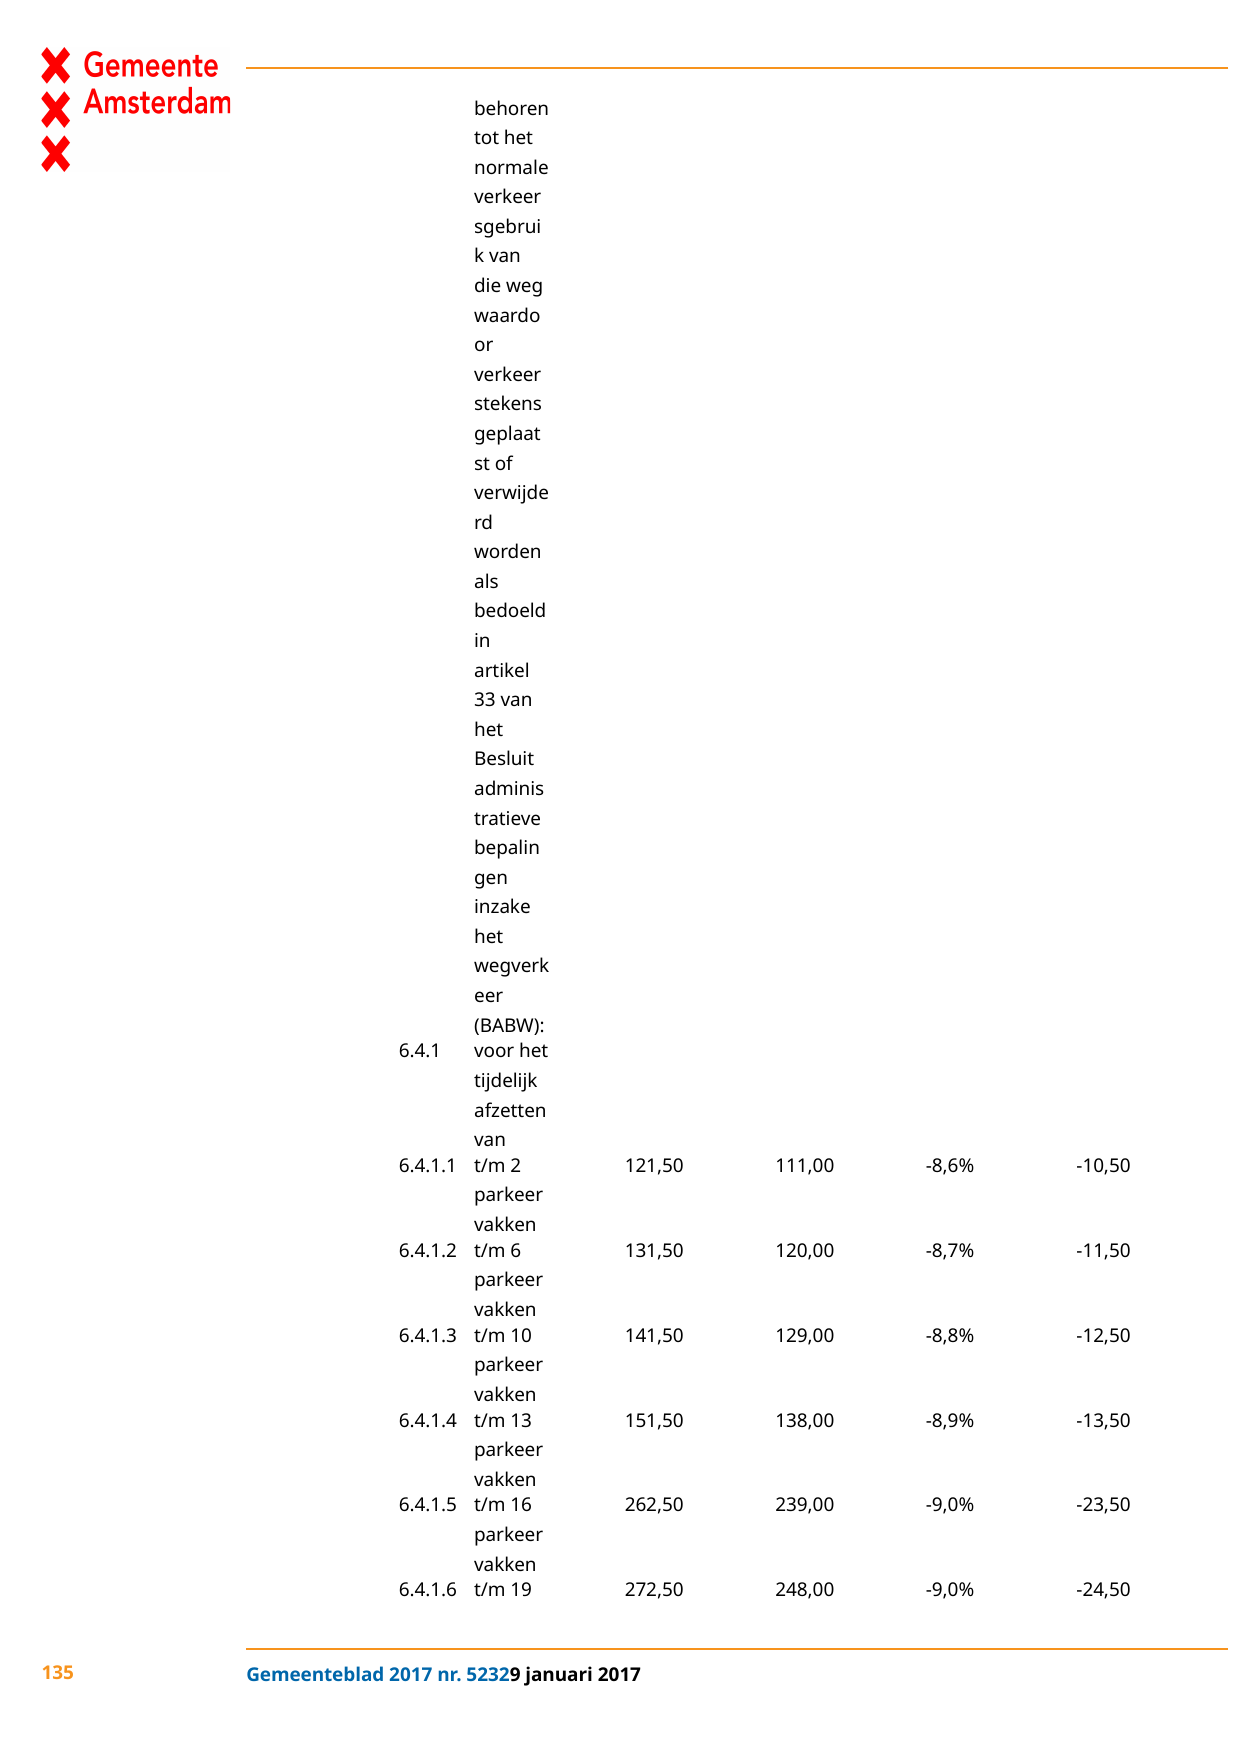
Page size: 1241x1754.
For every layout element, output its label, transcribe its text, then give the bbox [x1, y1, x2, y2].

table_cell behoren tot het normale verkeersgebruik van die weg waardoor verkeerstekens geplaatst of verwijderd worden als bedoeld in artikel 33 van het Besluit administratieve bepalingen inzake het wegverkeer (BABW): [474, 95, 549, 1038]
table_cell 6.4.1.5 [399, 1492, 474, 1577]
table_cell 6.4.1.4 [399, 1407, 474, 1492]
table_cell [700, 1237, 775, 1322]
table_cell [549, 1038, 624, 1152]
table_cell -8,6% [926, 1152, 1001, 1237]
table_cell [1001, 1237, 1076, 1322]
table_cell [399, 95, 474, 1038]
table_cell [850, 1492, 926, 1577]
table_cell [775, 1038, 850, 1152]
table_cell voor het tijdelijk afzetten van [474, 1038, 549, 1152]
table_cell [323, 1038, 398, 1152]
table_cell 239,00 [775, 1492, 850, 1577]
table_cell [323, 1407, 398, 1492]
table_cell [248, 95, 323, 1038]
table_cell 6.4.1.1 [399, 1152, 474, 1237]
table_cell [700, 95, 775, 1038]
table_cell 138,00 [775, 1407, 850, 1492]
table_cell [248, 1407, 323, 1492]
table_cell 6.4.1 [399, 1038, 474, 1152]
table_cell -23,50 [1076, 1492, 1152, 1577]
table_cell [248, 1492, 323, 1577]
table_cell [323, 95, 398, 1038]
table_cell [248, 1322, 323, 1407]
table_cell 141,50 [625, 1322, 700, 1407]
table_cell 6.4.1.6 [399, 1577, 474, 1602]
table_cell 111,00 [775, 1152, 850, 1237]
table_cell -9,0% [926, 1492, 1001, 1577]
table_cell -24,50 [1076, 1577, 1152, 1602]
table_cell [1001, 1407, 1076, 1492]
table_cell 121,50 [625, 1152, 700, 1237]
table_cell t/m 6 parkeervakken [474, 1237, 549, 1322]
table_cell 120,00 [775, 1237, 850, 1322]
table_cell [700, 1152, 775, 1237]
table_cell [549, 1152, 624, 1237]
table_cell [1076, 95, 1152, 1038]
table_cell -13,50 [1076, 1407, 1152, 1492]
table_cell -8,8% [926, 1322, 1001, 1407]
table_cell -10,50 [1076, 1152, 1152, 1237]
table_cell [1001, 1322, 1076, 1407]
table_cell 6.4.1.2 [399, 1237, 474, 1322]
table_cell [850, 1152, 926, 1237]
table_cell [926, 1038, 1001, 1152]
table_cell [850, 95, 926, 1038]
table_cell [1001, 1577, 1076, 1602]
table_cell [850, 1237, 926, 1322]
table_cell 262,50 [625, 1492, 700, 1577]
table_cell -8,7% [926, 1237, 1001, 1322]
table_cell [549, 1577, 624, 1602]
table_cell [323, 1492, 398, 1577]
table_cell [775, 95, 850, 1038]
table_cell [248, 1237, 323, 1322]
table_cell [549, 1237, 624, 1322]
table_cell -11,50 [1076, 1237, 1152, 1322]
table_cell t/m 13 parkeervakken [474, 1407, 549, 1492]
table_cell [850, 1038, 926, 1152]
table_cell [625, 95, 700, 1038]
table_cell [549, 1492, 624, 1577]
table_cell [248, 1038, 323, 1152]
table_cell -12,50 [1076, 1322, 1152, 1407]
table_cell [323, 1152, 398, 1237]
table_cell [850, 1322, 926, 1407]
table_cell 272,50 [625, 1577, 700, 1602]
table_cell 6.4.1.3 [399, 1322, 474, 1407]
table_cell -9,0% [926, 1577, 1001, 1602]
table_cell [850, 1577, 926, 1602]
table_cell [700, 1492, 775, 1577]
table_cell [323, 1237, 398, 1322]
table_cell [1076, 1038, 1152, 1152]
table_cell [1001, 1492, 1076, 1577]
table_cell [248, 1152, 323, 1237]
table_cell 248,00 [775, 1577, 850, 1602]
table_cell [323, 1577, 398, 1602]
table_cell [700, 1577, 775, 1602]
table_cell 131,50 [625, 1237, 700, 1322]
table_cell 129,00 [775, 1322, 850, 1407]
table_cell [926, 95, 1001, 1038]
table_cell [700, 1038, 775, 1152]
table_cell [323, 1322, 398, 1407]
table_cell [1001, 1152, 1076, 1237]
table_cell t/m 2 parkeervakken [474, 1152, 549, 1237]
table_cell [625, 1038, 700, 1152]
table_cell t/m 16 parkeervakken [474, 1492, 549, 1577]
table_cell [700, 1322, 775, 1407]
table_cell t/m 19 [474, 1577, 549, 1602]
table_cell [549, 1322, 624, 1407]
table_cell [549, 95, 624, 1038]
picture [41, 47, 231, 172]
table_cell t/m 10 parkeervakken [474, 1322, 549, 1407]
table_cell [248, 1577, 323, 1602]
table_cell [700, 1407, 775, 1492]
table_cell 151,50 [625, 1407, 700, 1492]
table_cell [1001, 1038, 1076, 1152]
table_cell [1001, 95, 1076, 1038]
table_cell -8,9% [926, 1407, 1001, 1492]
table_cell [549, 1407, 624, 1492]
table_cell [850, 1407, 926, 1492]
